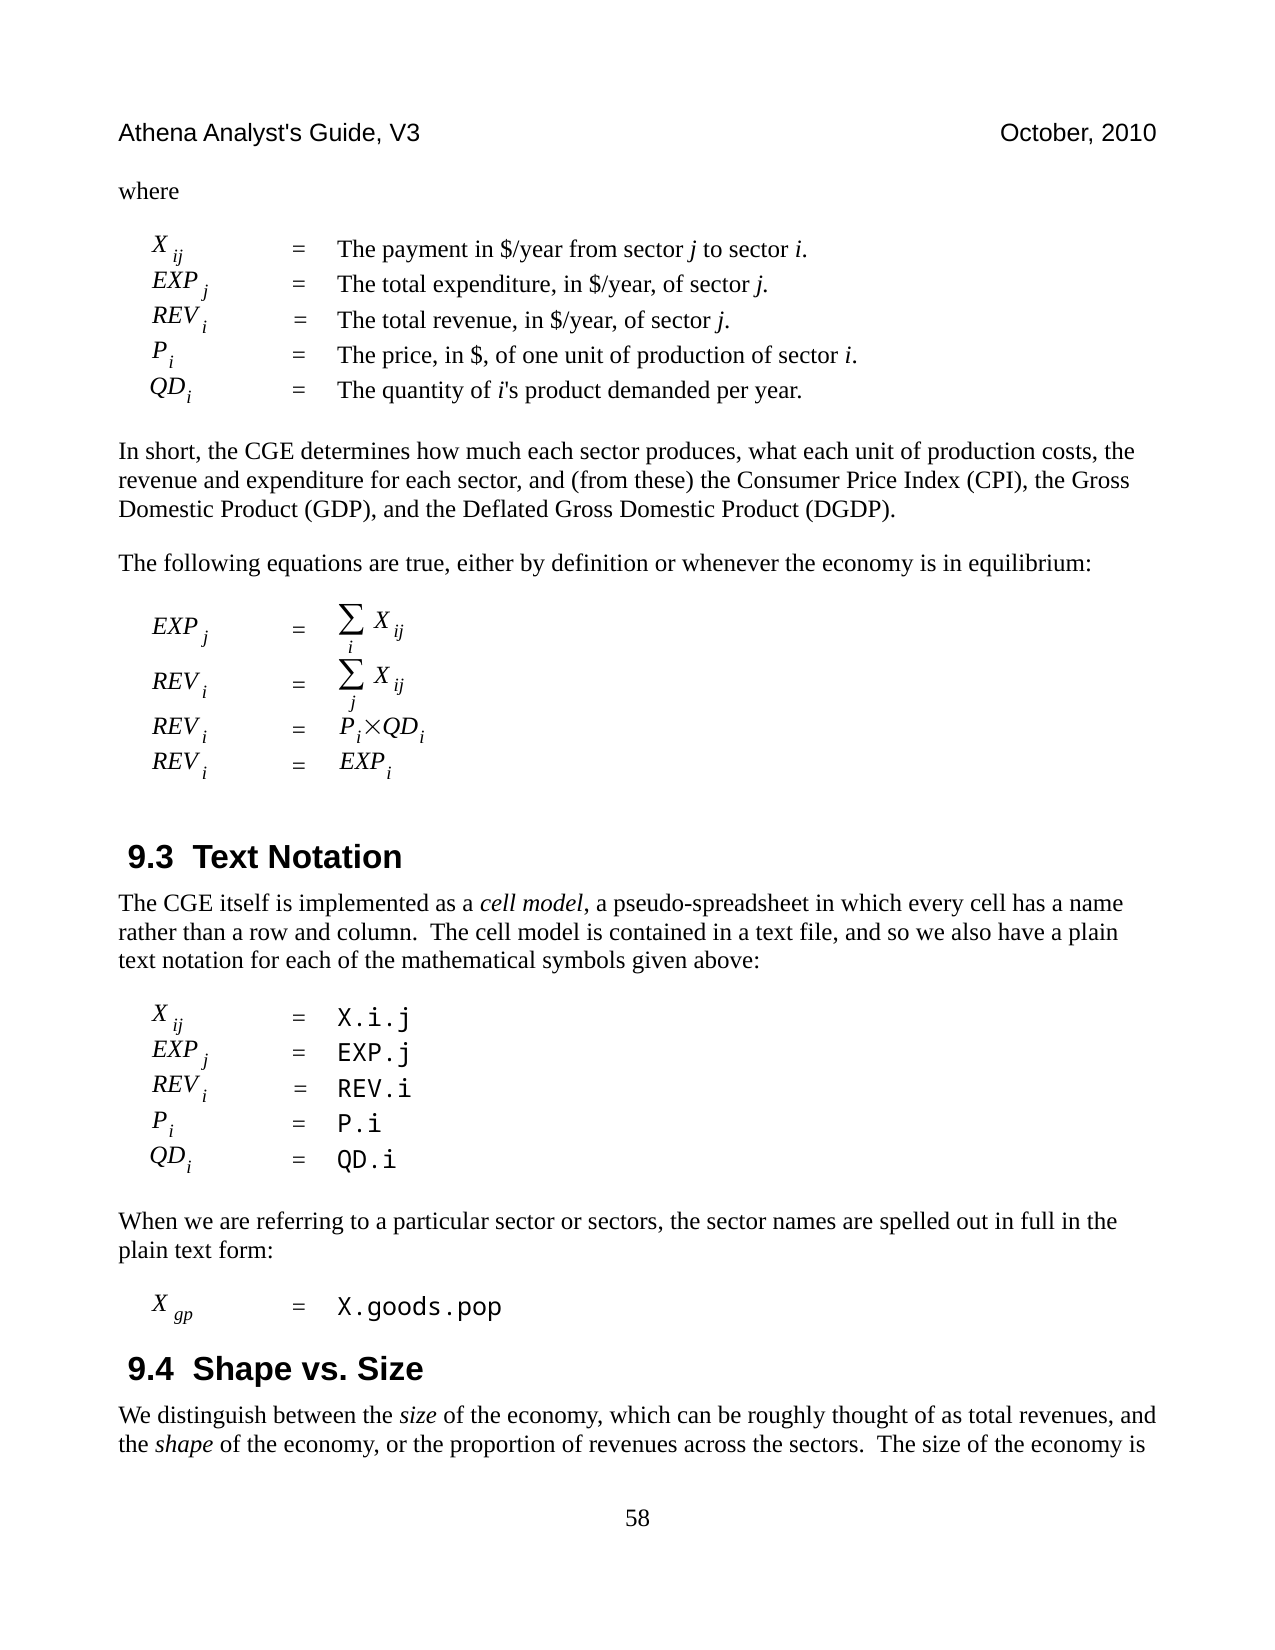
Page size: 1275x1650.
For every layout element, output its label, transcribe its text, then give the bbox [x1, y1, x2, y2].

text = The total revenue, in $/year, of sector j. [149, 301, 1157, 337]
text = EXP.j [149, 1035, 1157, 1071]
text = The quantity of i's product demanded per year. [149, 372, 1157, 408]
text The following equations are true, either by definition or whenever the economy is in equilibrium: [118, 548, 1157, 577]
text We distinguish between the size of the economy, which can be roughly thought of as total revenues, and the shape of the economy, or the proportion of revenues across the sectors. The size of the economy is [118, 1400, 1157, 1458]
text = X.goods.pop [149, 1289, 1157, 1324]
text = [149, 712, 1157, 748]
subtitle Text Notation [118, 837, 1157, 875]
text = P.i [149, 1106, 1157, 1142]
text The CGE itself is implemented as a cell model, a pseudo-spreadsheet in which every cell has a name rather than a row and column. The cell model is contained in a text file, and so we also have a plain text notation for each of the mathematical symbols given above: [118, 888, 1157, 974]
subtitle Shape vs. Size [118, 1349, 1157, 1388]
text = [149, 748, 1157, 783]
text = X.i.j [149, 999, 1157, 1035]
text = QD.i [149, 1142, 1157, 1177]
text When we are referring to a particular sector or sectors, the sector names are spelled out in full in the plain text form: [118, 1206, 1157, 1263]
text = The total expenditure, in $/year, of sector j. [149, 266, 1157, 301]
text = The price, in $, of one unit of production of sector i. [149, 337, 1157, 372]
text = REV.i [149, 1071, 1157, 1106]
text In short, the CGE determines how much each sector produces, what each unit of production costs, the revenue and expenditure for each sector, and (from these) the Consumer Price Index (CPI), the Gross Domestic Product (GDP), and the Deflated Gross Domestic Product (DGDP). [118, 436, 1157, 523]
text = The payment in $/year from sector j to sector i. [149, 231, 1157, 266]
text = [149, 602, 1157, 657]
text = [149, 657, 1157, 712]
text where [118, 176, 1157, 205]
